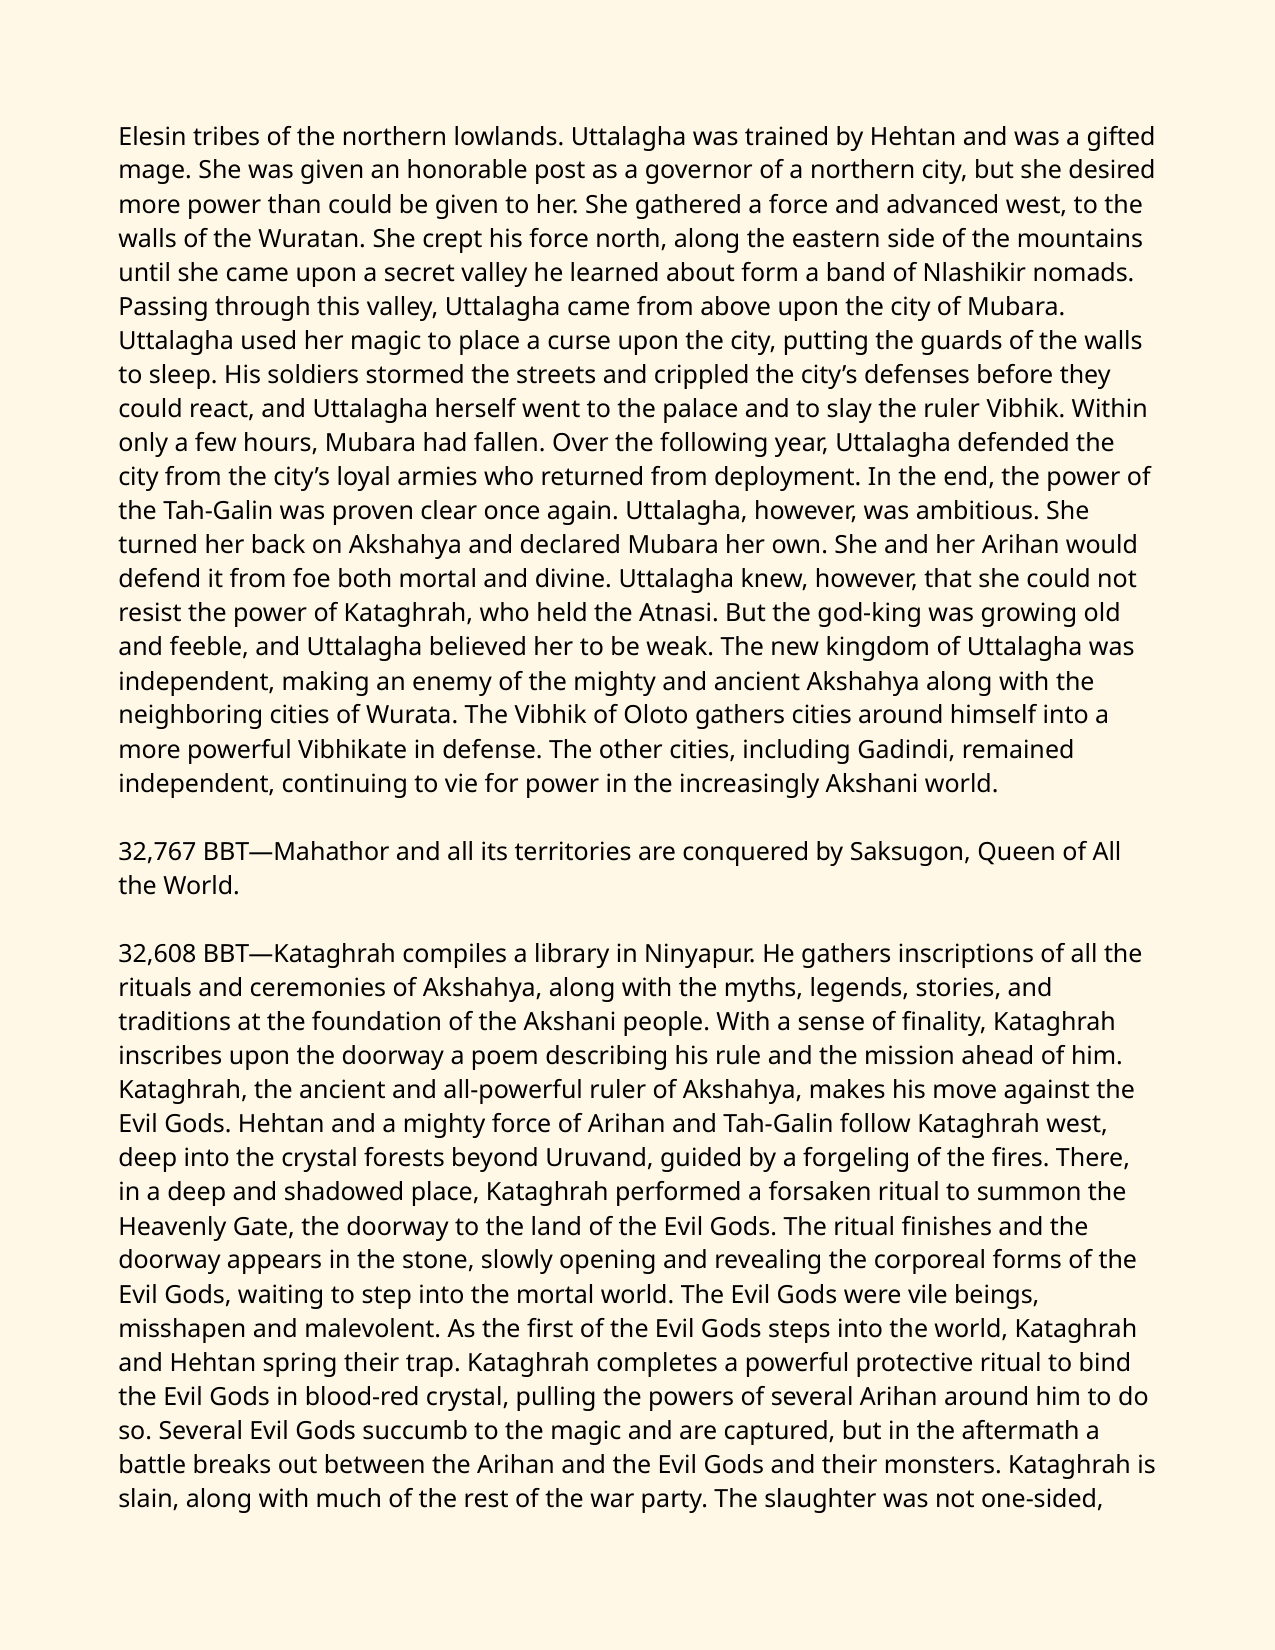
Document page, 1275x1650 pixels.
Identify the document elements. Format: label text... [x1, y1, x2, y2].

text 32,767 BBT—Mahathor and all its territories are conquered by Saksugon, Queen of All the World. [118, 833, 1157, 902]
text Elesin tribes of the northern lowlands. Uttalagha was trained by Hehtan and was a gifted mage. She was given an honorable post as a governor of a northern city, but she desired more power than could be given to her. She gathered a force and advanced west, to the walls of the Wuratan. She crept his force north, along the eastern side of the mountains until she came upon a secret valley he learned about form a band of Nlashikir nomads. Passing through this valley, Uttalagha came from above upon the city of Mubara. Uttalagha used her magic to place a curse upon the city, putting the guards of the walls to sleep. His soldiers stormed the streets and crippled the city’s defenses before they could react, and Uttalagha herself went to the palace and to slay the ruler Vibhik. Within only a few hours, Mubara had fallen. Over the following year, Uttalagha defended the city from the city’s loyal armies who returned from deployment. In the end, the power of the Tah-Galin was proven clear once again. Uttalagha, however, was ambitious. She turned her back on Akshahya and declared Mubara her own. She and her Arihan would defend it from foe both mortal and divine. Uttalagha knew, however, that she could not resist the power of Kataghrah, who held the Atnasi. But the god-king was growing old and feeble, and Uttalagha believed her to be weak. The new kingdom of Uttalagha was independent, making an enemy of the mighty and ancient Akshahya along with the neighboring cities of Wurata. The Vibhik of Oloto gathers cities around himself into a more powerful Vibhikate in defense. The other cities, including Gadindi, remained independent, continuing to vie for power in the increasingly Akshani world. [118, 118, 1157, 799]
text 32,608 BBT—Kataghrah compiles a library in Ninyapur. He gathers inscriptions of all the rituals and ceremonies of Akshahya, along with the myths, legends, stories, and traditions at the foundation of the Akshani people. With a sense of finality, Kataghrah inscribes upon the doorway a poem describing his rule and the mission ahead of him. Kataghrah, the ancient and all-powerful ruler of Akshahya, makes his move against the Evil Gods. Hehtan and a mighty force of Arihan and Tah-Galin follow Kataghrah west, deep into the crystal forests beyond Uruvand, guided by a forgeling of the fires. There, in a deep and shadowed place, Kataghrah performed a forsaken ritual to summon the Heavenly Gate, the doorway to the land of the Evil Gods. The ritual finishes and the doorway appears in the stone, slowly opening and revealing the corporeal forms of the Evil Gods, waiting to step into the mortal world. The Evil Gods were vile beings, misshapen and malevolent. As the first of the Evil Gods steps into the world, Kataghrah and Hehtan spring their trap. Kataghrah completes a powerful protective ritual to bind the Evil Gods in blood-red crystal, pulling the powers of several Arihan around him to do so. Several Evil Gods succumb to the magic and are captured, but in the aftermath a battle breaks out between the Arihan and the Evil Gods and their monsters. Kataghrah is slain, along with much of the rest of the war party. The slaughter was not one-sided, [118, 936, 1157, 1515]
